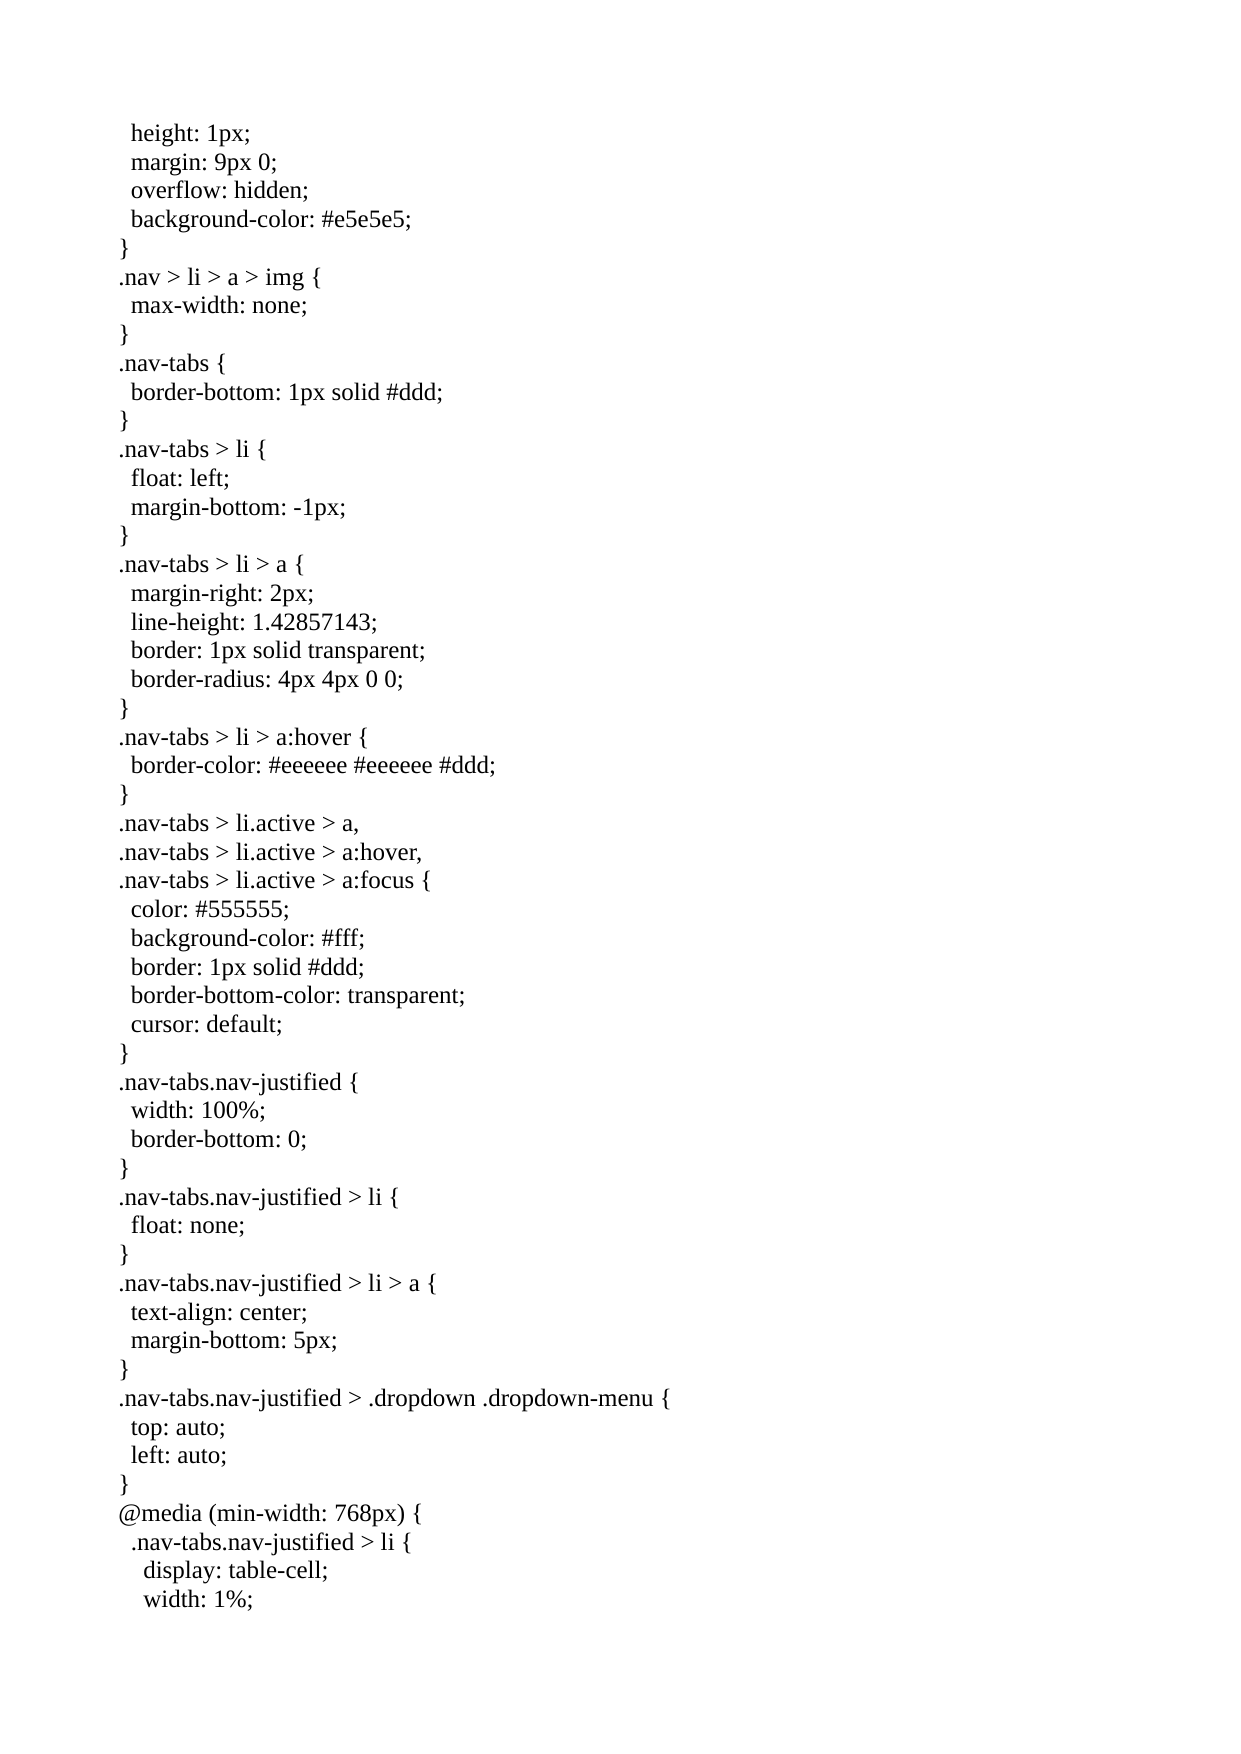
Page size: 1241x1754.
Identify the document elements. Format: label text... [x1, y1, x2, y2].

text border-bottom: 0; [118, 1124, 1122, 1153]
text .nav-tabs.nav-justified > .dropdown .dropdown-menu { [118, 1383, 1122, 1412]
text } [118, 1153, 1122, 1182]
text } [118, 233, 1122, 262]
text left: auto; [118, 1441, 1122, 1469]
text .nav > li > a > img { [118, 262, 1122, 291]
text .nav-tabs > li > a:hover { [118, 722, 1122, 751]
text cursor: default; [118, 1009, 1122, 1038]
text .nav-tabs > li.active > a:hover, [118, 837, 1122, 866]
text margin-right: 2px; [118, 578, 1122, 607]
text .nav-tabs > li > a { [118, 549, 1122, 578]
text margin-bottom: -1px; [118, 492, 1122, 521]
text } [118, 406, 1122, 434]
text color: #555555; [118, 894, 1122, 923]
text } [118, 1469, 1122, 1498]
text border-bottom-color: transparent; [118, 981, 1122, 1009]
text margin-bottom: 5px; [118, 1326, 1122, 1354]
text display: table-cell; [118, 1556, 1122, 1584]
text .nav-tabs > li.active > a:focus { [118, 866, 1122, 894]
text text-align: center; [118, 1297, 1122, 1326]
text } [118, 1354, 1122, 1383]
text .nav-tabs > li.active > a, [118, 808, 1122, 837]
text width: 1%; [118, 1584, 1122, 1613]
text border-color: #eeeeee #eeeeee #ddd; [118, 751, 1122, 779]
text float: left; [118, 463, 1122, 492]
text @media (min-width: 768px) { [118, 1498, 1122, 1527]
text .nav-tabs.nav-justified > li { [118, 1527, 1122, 1556]
text border-radius: 4px 4px 0 0; [118, 664, 1122, 693]
text } [118, 319, 1122, 348]
text } [118, 779, 1122, 808]
text height: 1px; [118, 118, 1122, 147]
text } [118, 521, 1122, 549]
text background-color: #e5e5e5; [118, 204, 1122, 233]
text } [118, 1239, 1122, 1268]
text border-bottom: 1px solid #ddd; [118, 377, 1122, 406]
text margin: 9px 0; [118, 147, 1122, 176]
text border: 1px solid #ddd; [118, 952, 1122, 981]
text background-color: #fff; [118, 923, 1122, 952]
text border: 1px solid transparent; [118, 636, 1122, 664]
text .nav-tabs { [118, 348, 1122, 377]
text } [118, 1038, 1122, 1067]
text max-width: none; [118, 291, 1122, 319]
text } [118, 693, 1122, 722]
text width: 100%; [118, 1096, 1122, 1124]
text float: none; [118, 1211, 1122, 1239]
text .nav-tabs.nav-justified > li > a { [118, 1268, 1122, 1297]
text .nav-tabs > li { [118, 434, 1122, 463]
text top: auto; [118, 1412, 1122, 1441]
text line-height: 1.42857143; [118, 607, 1122, 636]
text .nav-tabs.nav-justified > li { [118, 1182, 1122, 1211]
text overflow: hidden; [118, 176, 1122, 204]
text .nav-tabs.nav-justified { [118, 1067, 1122, 1096]
